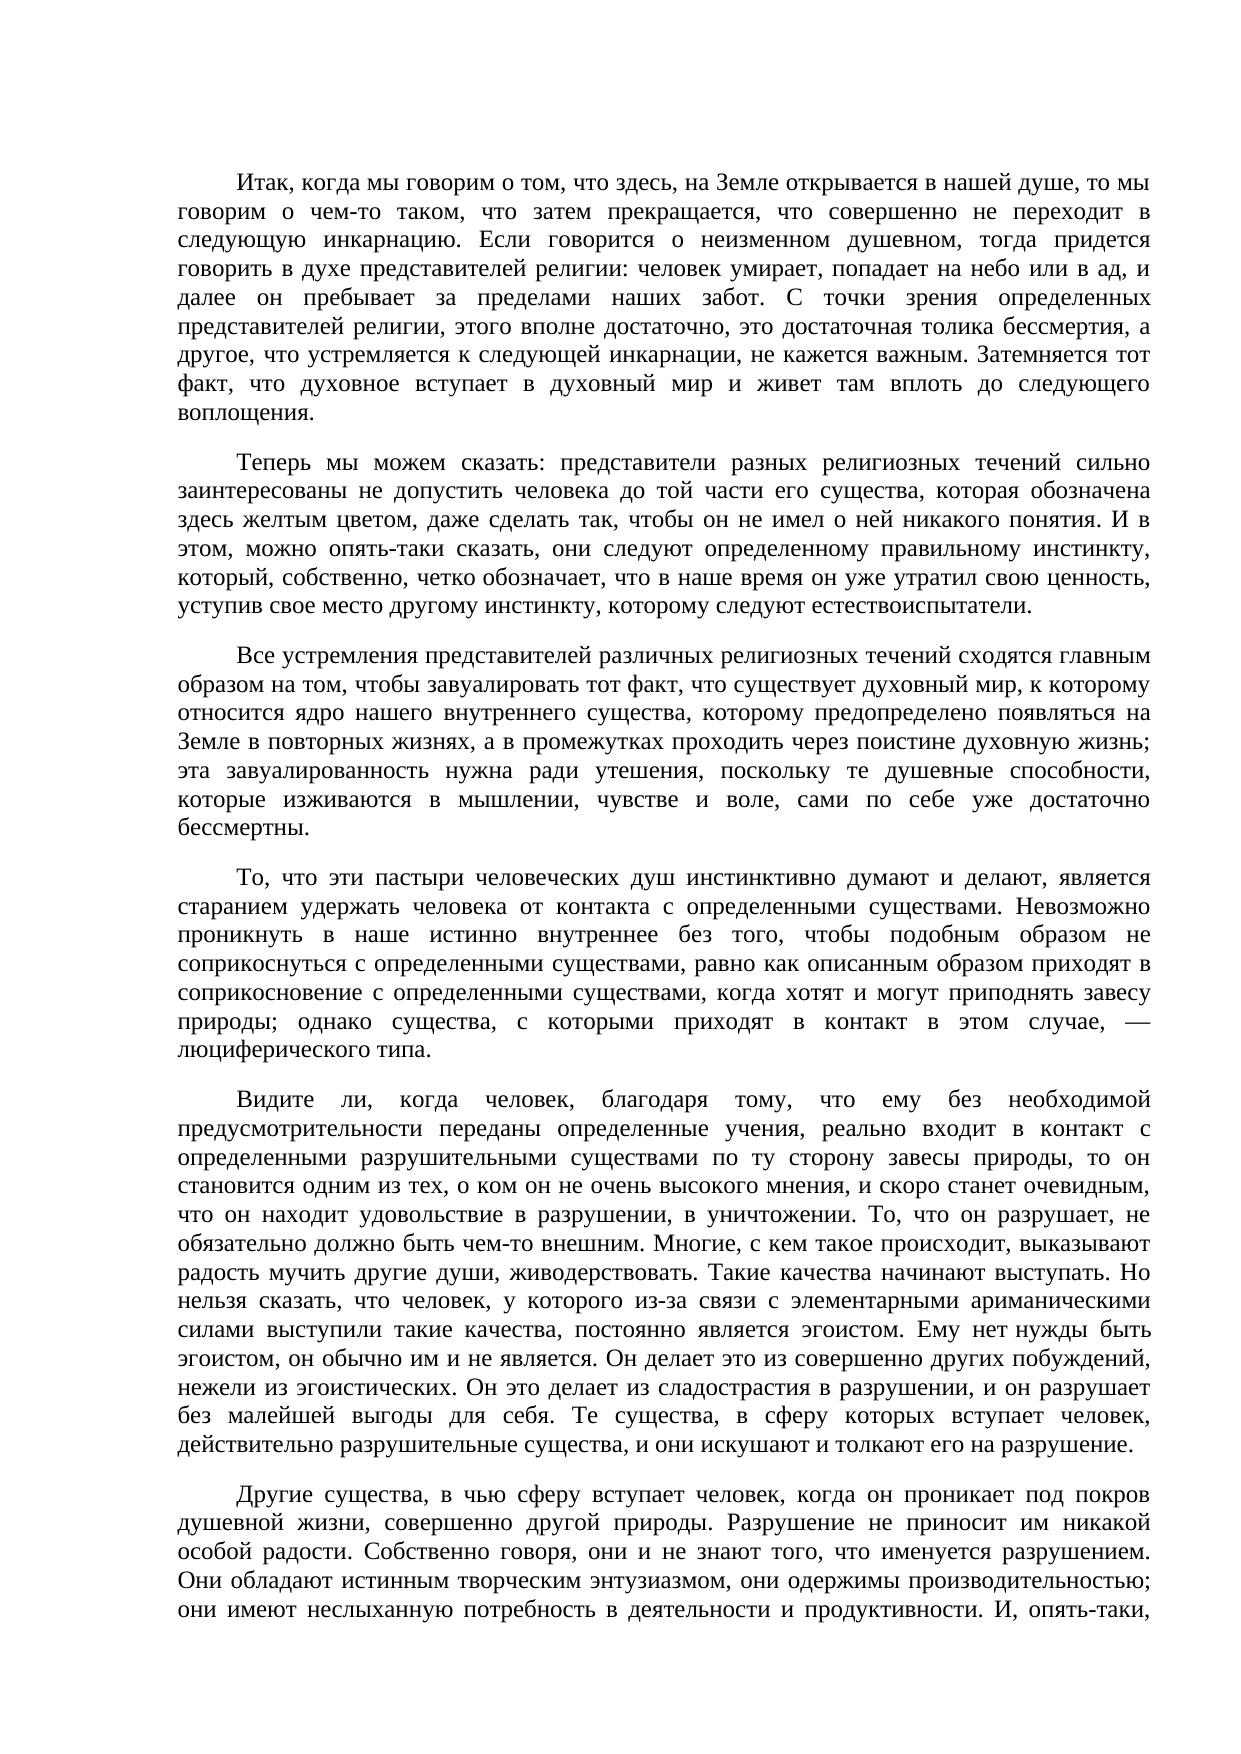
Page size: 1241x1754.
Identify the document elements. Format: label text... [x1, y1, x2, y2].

text Видите ли, когда человек, благодаря тому, что ему без необходимой предусмотрительности переданы определенные учения, реально входит в контакт с определенными разрушительными существами по ту сторону завесы природы, то он становится одним из тех, о ком он не очень высокого мнения, и скоро станет очевидным, что он находит удовольствие в разрушении, в уничтожении. То, что он разрушает, не обязательно должно быть чем-то внешним. Многие, с кем такое происходит, выказывают радость мучить другие души, живодерствовать. Такие качества начинают выступать. Но нельзя сказать, что человек, у которого из-за связи с элементарными ариманическими силами выступили такие качества, постоянно является эгоистом. Ему нет нужды быть эгоистом, он обычно им и не является. Он делает это из совершенно других побуждений, нежели из эгоистических. Он это делает из сладострастия в разрушении, и он разрушает без малейшей выгоды для себя. Те существа, в сферу которых вступает человек, действительно разрушительные существа, и они искушают и толкают его на разрушение. [177, 1084, 1152, 1458]
text Теперь мы можем сказать: представители разных религиозных течений сильно заинтересованы не допустить человека до той части его существа, которая обозначена здесь желтым цветом, даже сделать так, чтобы он не имел о ней никакого понятия. И в этом, можно опять-таки сказать, они следуют определенному правильному инстинкту, который, собственно, четко обозначает, что в наше время он уже утратил свою ценность, уступив свое место другому инстинкту, которому следуют естествоиспытатели. [177, 447, 1152, 619]
text То, что эти пастыри человеческих душ инстинктивно думают и делают, является старанием удержать человека от контакта с определенными существами. Невозможно проникнуть в наше истинно внутреннее без того, чтобы подобным образом не соприкоснуться с определенными существами, равно как описанным образом приходят в соприкосновение с определенными существами, когда хотят и могут приподнять завесу природы; однако существа, с которыми приходят в контакт в этом случае, — люциферического типа. [177, 862, 1152, 1063]
text Все устремления представителей различных религиозных течений сходятся главным образом на том, чтобы завуалировать тот факт, что существует духовный мир, к которому относится ядро нашего внутреннего существа, которому предопределено появляться на Земле в повторных жизнях, а в промежутках проходить через поистине духовную жизнь; эта завуалированность нужна ради утешения, поскольку те душевные способности, которые изживаются в мышлении, чувстве и воле, сами по себе уже достаточно бессмертны. [177, 640, 1152, 841]
text Итак, когда мы говорим о том, что здесь, на Земле открывается в нашей душе, то мы говорим о чем-то таком, что затем прекращается, что совершенно не переходит в следующую инкарнацию. Если говорится о неизменном душевном, тогда придется говорить в духе представителей религии: человек умирает, попадает на небо или в ад, и далее он пребывает за пределами наших забот. С точки зрения определенных представителей религии, этого вполне достаточно, это достаточная толика бессмертия, а другое, что устремляется к следующей инкарнации, не кажется важным. Затемняется тот факт, что духовное вступает в духовный мир и живет там вплоть до следующего воплощения. [177, 167, 1152, 426]
text Другие существа, в чью сферу вступает человек, когда он проникает под покров душевной жизни, совершенно другой природы. Разрушение не приносит им никакой особой радости. Собственно говоря, они и не знают того, что именуется разрушением. Они обладают истинным творческим энтузиазмом, они одержимы производительностью; они имеют неслыханную потребность в деятельности и продуктивности. И, опять-таки, [177, 1479, 1152, 1622]
